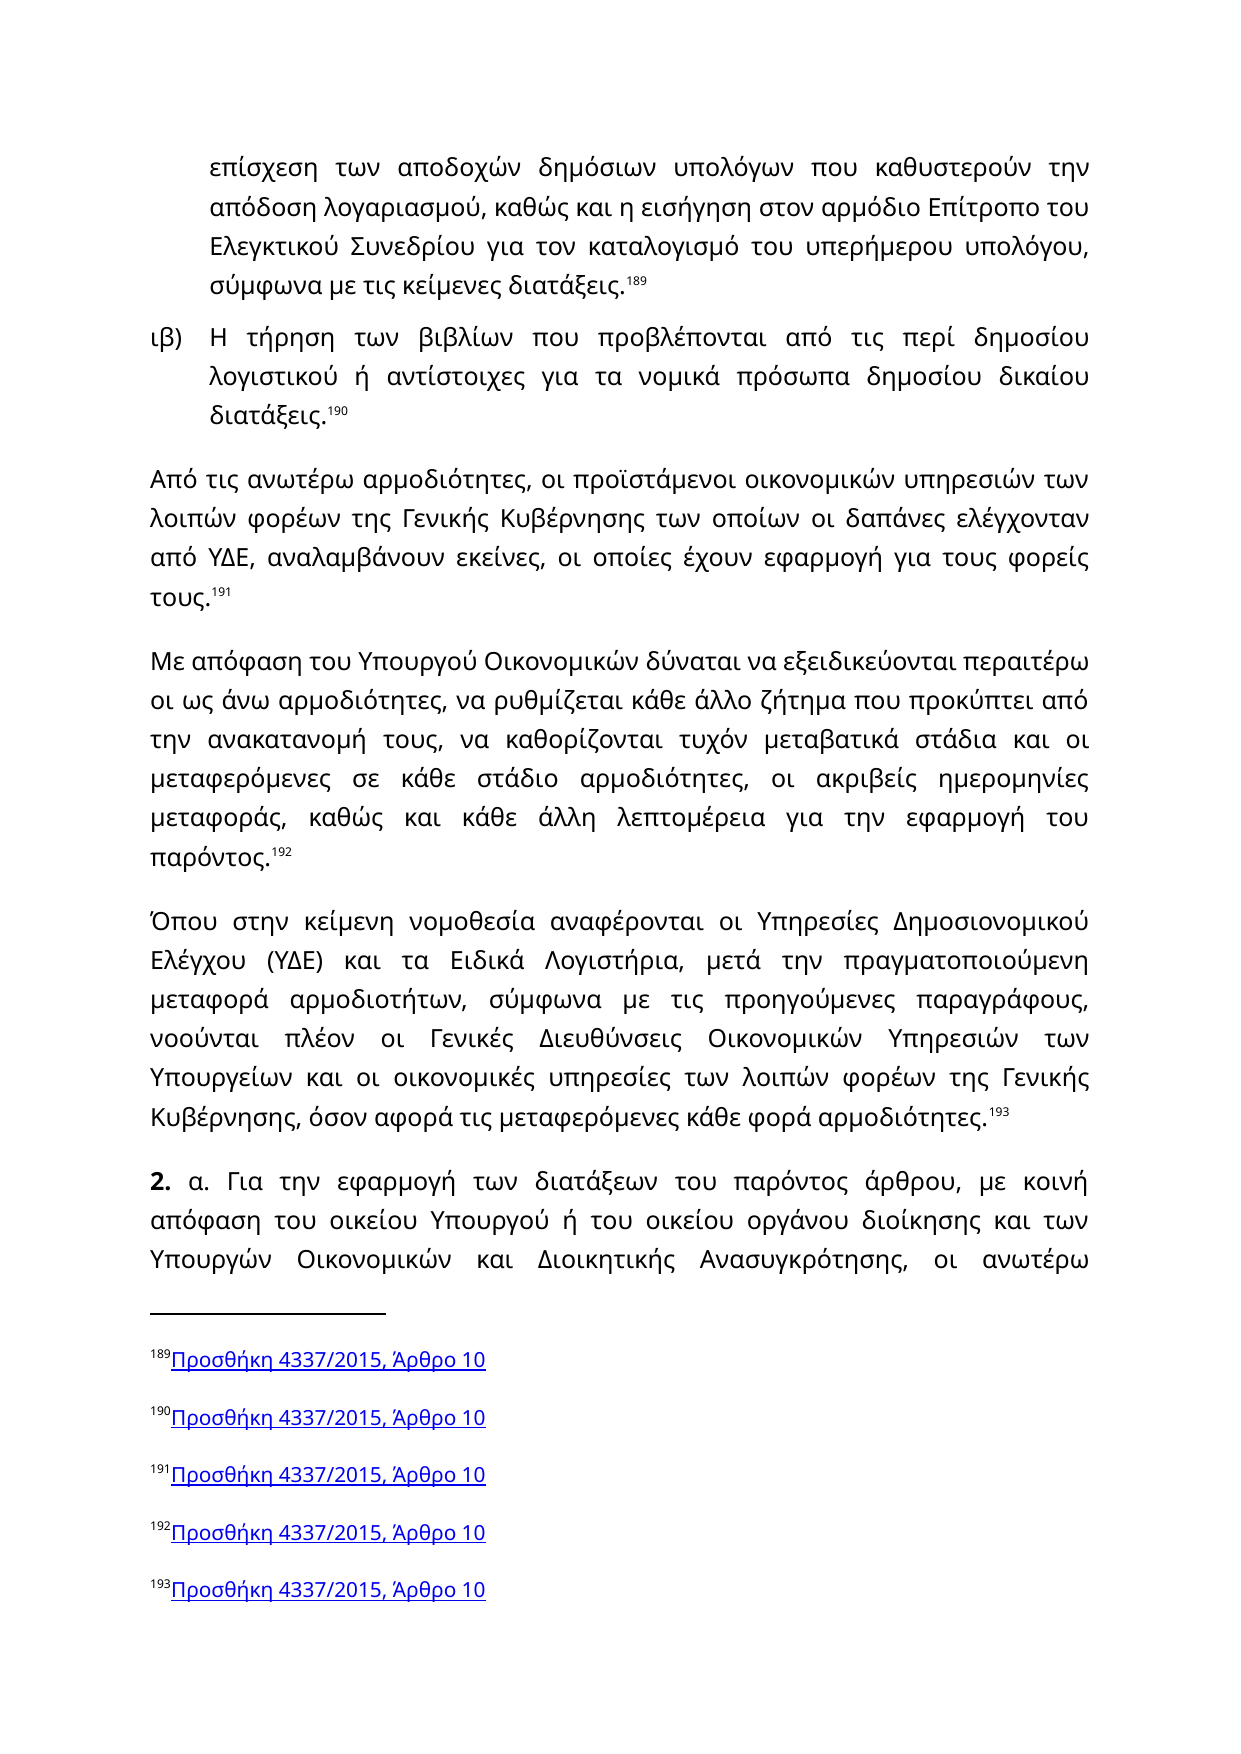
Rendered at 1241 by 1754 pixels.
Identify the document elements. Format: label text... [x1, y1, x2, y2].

text Προσθήκη 4337/2015, Άρθρο 10 [150, 1460, 1090, 1489]
text Με απόφαση του Υπουργού Οικονομικών δύναται να εξειδικεύονται περαιτέρω οι ως άνω αρμοδιότητες, να ρυθμίζεται κάθε άλλο ζήτημα που προκύπτει από την ανακατανομή τους, να καθορίζονται τυχόν μεταβατικά στάδια και οι μεταφερόμενες σε κάθε στάδιο αρμοδιότητες, οι ακριβείς ημερομηνίες μεταφοράς, καθώς και κάθε άλλη λεπτομέρεια για την εφαρμογή του παρόντος. [150, 643, 1090, 873]
text Προσθήκη 4337/2015, Άρθρο 10 [150, 1345, 1090, 1373]
list επίσχεση των αποδοχών δημόσιων υπολόγων που καθυστερούν την απόδοση λογαριασμού, καθώς και η εισήγηση στον αρμόδιο Επίτροπο του Ελεγκτικού Συνεδρίου για τον καταλογισμό του υπερήμερου υπολόγου, σύμφωνα με τις κείμενες διατάξεις. [150, 150, 1090, 302]
text Προσθήκη 4337/2015, Άρθρο 10 [150, 1576, 1090, 1604]
text Όπου στην κείμενη νομοθεσία αναφέρονται οι Υπηρεσίες Δημοσιονομικού Ελέγχου (ΥΔΕ) και τα Ειδικά Λογιστήρια, μετά την πραγματοποιούμενη μεταφορά αρμοδιοτήτων, σύμφωνα με τις προηγούμενες παραγράφους, νοούνται πλέον οι Γενικές Διευθύνσεις Οικονομικών Υπηρεσιών των Υπουργείων και οι οικονομικές υπηρεσίες των λοιπών φορέων της Γενικής Κυβέρνησης, όσον αφορά τις μεταφερόμενες κάθε φορά αρμοδιότητες. [150, 903, 1090, 1133]
text Προσθήκη 4337/2015, Άρθρο 10 [150, 1403, 1090, 1431]
list ιβ) Η τήρηση των βιβλίων που προβλέπονται από τις περί δημοσίου λογιστικού ή αντίστοιχες για τα νομικά πρόσωπα δημοσίου δικαίου διατάξεις. [150, 319, 1090, 432]
text Από τις ανωτέρω αρμοδιότητες, οι προϊστάμενοι οικονομικών υπηρεσιών των λοιπών φορέων της Γενικής Κυβέρνησης των οποίων οι δαπάνες ελέγχονταν από ΥΔΕ, αναλαμβάνουν εκείνες, οι οποίες έχουν εφαρμογή για τους φορείς τους. [150, 462, 1090, 613]
text 2. α. Για την εφαρμογή των διατάξεων του παρόντος άρθρου, με κοινή απόφαση του οικείου Υπουργού ή του οικείου οργάνου διοίκησης και των Υπουργών Οικονομικών και Διοικητικής Ανασυγκρότησης, οι ανωτέρω [150, 1163, 1090, 1276]
text Προσθήκη 4337/2015, Άρθρο 10 [150, 1518, 1090, 1546]
